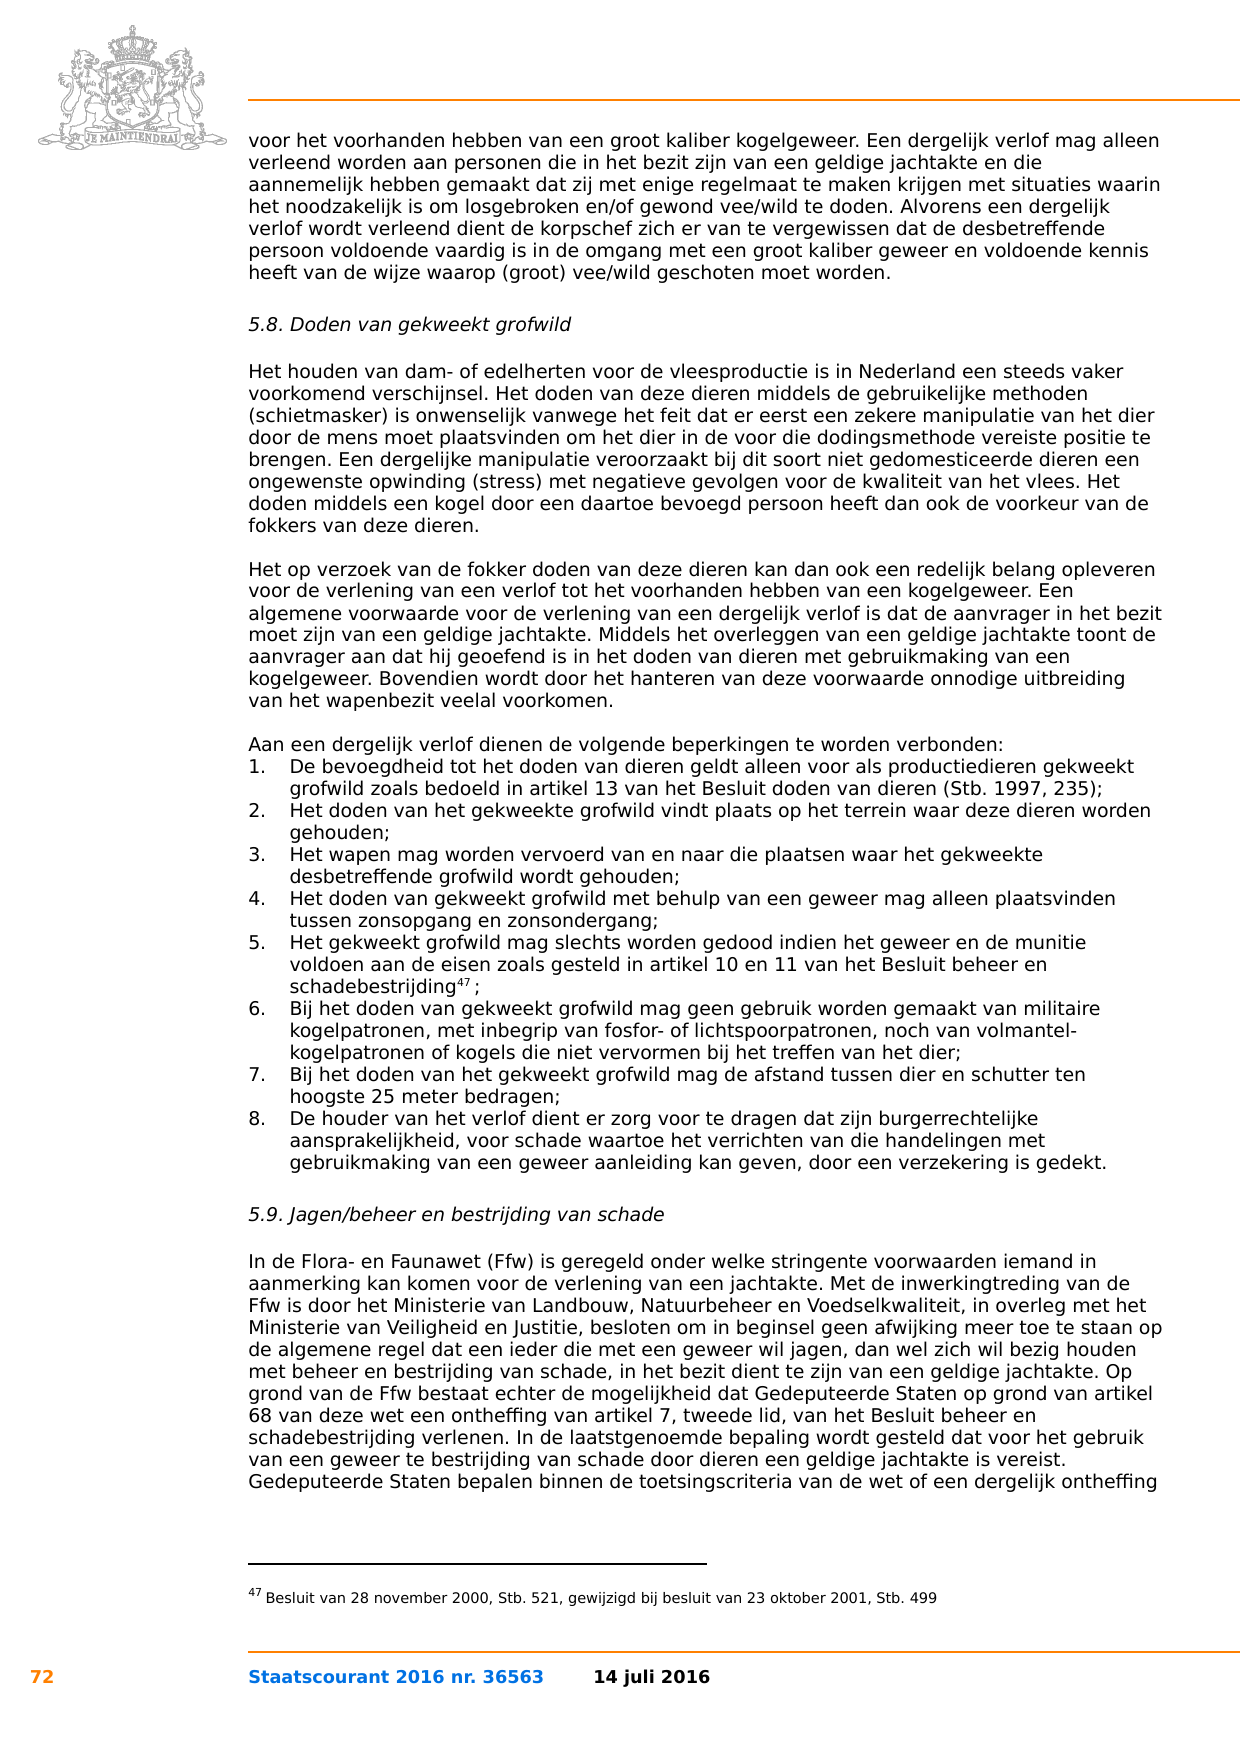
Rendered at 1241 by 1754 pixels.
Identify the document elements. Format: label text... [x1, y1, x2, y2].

text 3. Het wapen mag worden vervoerd van en naar die plaatsen waar het gekweekte desbetreffende grofwild wordt gehouden; [248, 844, 1163, 888]
text voor het voorhanden hebben van een groot kaliber kogelgeweer. Een dergelijk verlof mag alleen verleend worden aan personen die in het bezit zijn van een geldige jachtakte en die aannemelijk hebben gemaakt dat zij met enige regelmaat te maken krijgen met situaties waarin het noodzakelijk is om losgebroken en/of gewond vee/wild te doden. Alvorens een dergelijk verlof wordt verleend dient de korpschef zich er van te vergewissen dat de desbetreffende persoon voldoende vaardig is in de omgang met een groot kaliber geweer en voldoende kennis heeft van de wijze waarop (groot) vee/wild geschoten moet worden. [248, 130, 1163, 284]
text 4. Het doden van gekweekt grofwild met behulp van een geweer mag alleen plaatsvinden tussen zonsopgang en zonsondergang; [248, 888, 1163, 932]
subtitle 5.8. Doden van gekweekt grofwild [248, 314, 1163, 336]
text 5. Het gekweekt grofwild mag slechts worden gedood indien het geweer en de munitie voldoen aan de eisen zoals gesteld in artikel 10 en 11 van het Besluit beheer en schadebestrijding; [248, 932, 1163, 998]
text Besluit van 28 november 2000, Stb. 521, gewijzigd bij besluit van 23 oktober 2001, Stb. 499 [248, 1586, 1163, 1608]
text Het op verzoek van de fokker doden van deze dieren kan dan ook een redelijk belang opleveren voor de verlening van een verlof tot het voorhanden hebben van een kogelgeweer. Een algemene voorwaarde voor de verlening van een dergelijk verlof is dat de aanvrager in het bezit moet zijn van een geldige jachtakte. Middels het overleggen van een geldige jachtakte toont de aanvrager aan dat hij geoefend is in het doden van dieren met gebruikmaking van een kogelgeweer. Bovendien wordt door het hanteren van deze voorwaarde onnodige uitbreiding van het wapenbezit veelal voorkomen. [248, 558, 1163, 712]
text 1. De bevoegdheid tot het doden van dieren geldt alleen voor als productiedieren gekweekt grofwild zoals bedoeld in artikel 13 van het Besluit doden van dieren (Stb. 1997, 235); [248, 756, 1163, 800]
text In de Flora- en Faunawet (Ffw) is geregeld onder welke stringente voorwaarden iemand in aanmerking kan komen voor de verlening van een jachtakte. Met de inwerkingtreding van de Ffw is door het Ministerie van Landbouw, Natuurbeheer en Voedselkwaliteit, in overleg met het Ministerie van Veiligheid en Justitie, besloten om in beginsel geen afwijking meer toe te staan op de algemene regel dat een ieder die met een geweer wil jagen, dan wel zich wil bezig houden met beheer en bestrijding van schade, in het bezit dient te zijn van een geldige jachtakte. Op grond van de Ffw bestaat echter de mogelijkheid dat Gedeputeerde Staten op grond van artikel 68 van deze wet een ontheffing van artikel 7, tweede lid, van het Besluit beheer en schadebestrijding verlenen. In de laatstgenoemde bepaling wordt gesteld dat voor het gebruik van een geweer te bestrijding van schade door dieren een geldige jachtakte is vereist. Gedeputeerde Staten bepalen binnen de toetsingscriteria van de wet of een dergelijk ontheffing [248, 1251, 1163, 1492]
picture [38, 25, 227, 150]
text 7. Bij het doden van het gekweekt grofwild mag de afstand tussen dier en schutter ten hoogste 25 meter bedragen; [248, 1064, 1163, 1108]
text 6. Bij het doden van gekweekt grofwild mag geen gebruik worden gemaakt van militaire kogelpatronen, met inbegrip van fosfor- of lichtspoorpatronen, noch van volmantel-kogelpatronen of kogels die niet vervormen bij het treffen van het dier; [248, 998, 1163, 1064]
text 2. Het doden van het gekweekte grofwild vindt plaats op het terrein waar deze dieren worden gehouden; [248, 800, 1163, 844]
text Het houden van dam- of edelherten voor de vleesproductie is in Nederland een steeds vaker voorkomend verschijnsel. Het doden van deze dieren middels de gebruikelijke methoden (schietmasker) is onwenselijk vanwege het feit dat er eerst een zekere manipulatie van het dier door de mens moet plaatsvinden om het dier in de voor die dodingsmethode vereiste positie te brengen. Een dergelijke manipulatie veroorzaakt bij dit soort niet gedomesticeerde dieren een ongewenste opwinding (stress) met negatieve gevolgen voor de kwaliteit van het vlees. Het doden middels een kogel door een daartoe bevoegd persoon heeft dan ook de voorkeur van de fokkers van deze dieren. [248, 361, 1163, 537]
text Aan een dergelijk verlof dienen de volgende beperkingen te worden verbonden: [248, 734, 1163, 756]
text 8. De houder van het verlof dient er zorg voor te dragen dat zijn burgerrechtelijke aansprakelijkheid, voor schade waartoe het verrichten van die handelingen met gebruikmaking van een geweer aanleiding kan geven, door een verzekering is gedekt. [248, 1108, 1163, 1174]
subtitle 5.9. Jagen/beheer en bestrijding van schade [248, 1204, 1163, 1226]
